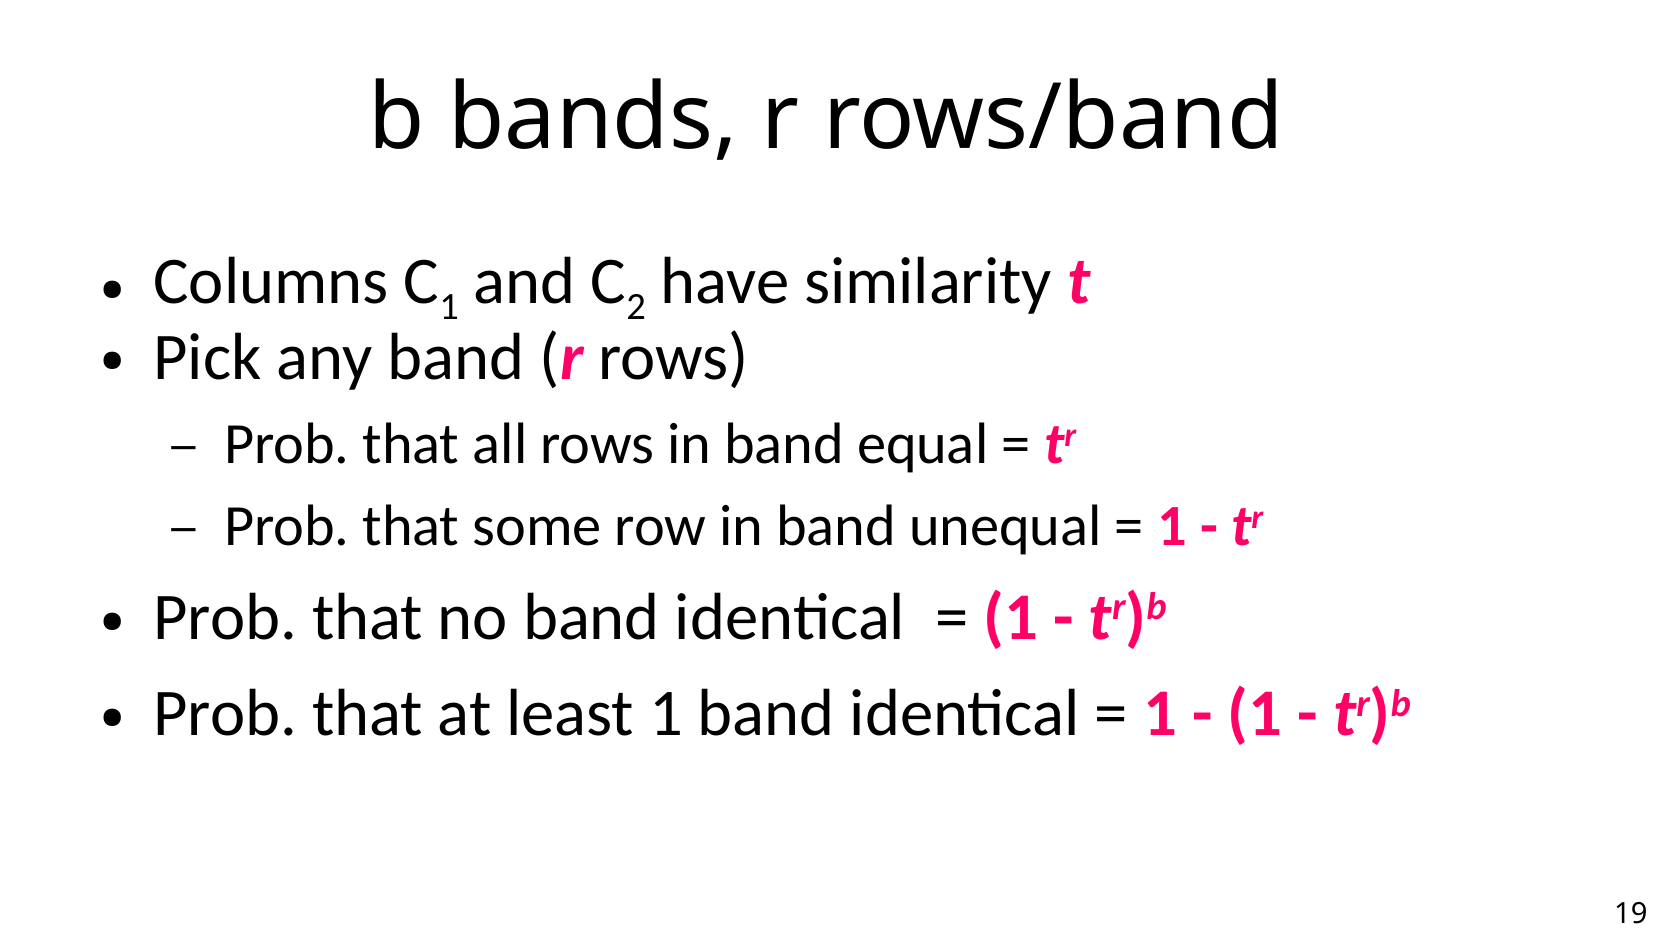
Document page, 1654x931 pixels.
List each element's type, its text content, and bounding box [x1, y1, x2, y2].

title b bands, r rows/band [82, 1, 1571, 226]
list Columns C1 and C2 have similarity t Pick any band (r rows) Prob. that all rows in band equal = tr Prob. that some row in band unequal = 1 - tr Prob. that no band identical = (1 - tr)b Prob. that at least 1 band identical = 1 - (1 - tr)b [82, 253, 1571, 793]
